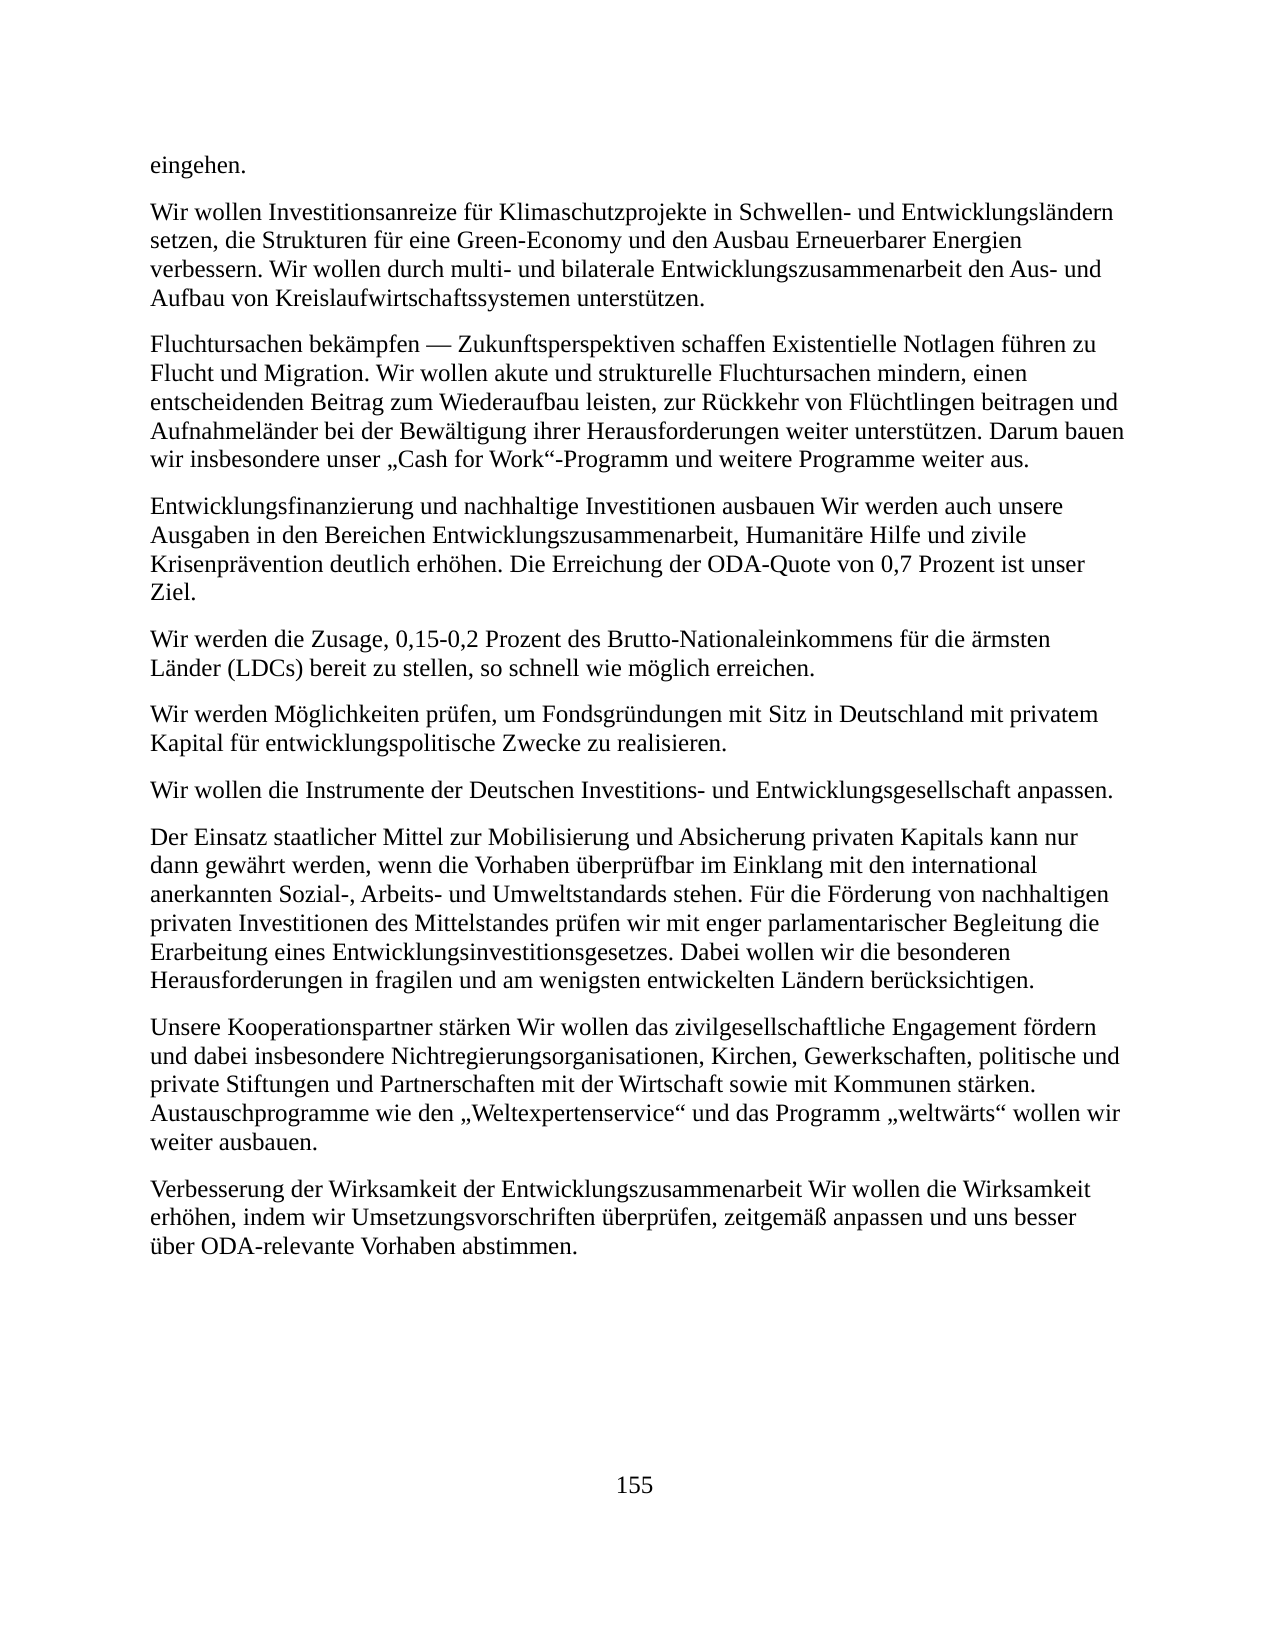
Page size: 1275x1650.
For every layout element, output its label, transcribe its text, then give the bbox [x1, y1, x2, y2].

text Der Einsatz staatlicher Mittel zur Mobilisierung und Absicherung privaten Kapitals kann nur dann gewährt werden, wenn die Vorhaben überprüfbar im Einklang mit den international anerkannten Sozial-, Arbeits- und Umweltstandards stehen. Für die Förderung von nachhaltigen privaten Investitionen des Mittelstandes prüfen wir mit enger parlamentarischer Begleitung die Erarbeitung eines Entwicklungsinvestitionsgesetzes. Dabei wollen wir die besonderen Herausforderungen in fragilen und am wenigsten entwickelten Ländern berücksichtigen. [150, 822, 1125, 994]
text Unsere Kooperationspartner stärken Wir wollen das zivilgesellschaftliche Engagement fördern und dabei insbesondere Nichtregierungsorganisationen, Kirchen, Gewerkschaften, politische und private Stiftungen und Partnerschaften mit der Wirtschaft sowie mit Kommunen stärken. Austauschprogramme wie den „Weltexpertenservice“ und das Programm „weltwärts“ wollen wir weiter ausbauen. [150, 1012, 1125, 1156]
text Entwicklungsfinanzierung und nachhaltige Investitionen ausbauen Wir werden auch unsere Ausgaben in den Bereichen Entwicklungszusammenarbeit, Humanitäre Hilfe und zivile Krisenprävention deutlich erhöhen. Die Erreichung der ODA-Quote von 0,7 Prozent ist unser Ziel. [150, 491, 1125, 606]
text Wir wollen die Instrumente der Deutschen Investitions- und Entwicklungsgesellschaft anpassen. [150, 775, 1125, 804]
text Wir wollen Investitionsanreize für Klimaschutzprojekte in Schwellen- und Entwicklungsländern setzen, die Strukturen für eine Green-Economy und den Ausbau Erneuerbarer Energien verbessern. Wir wollen durch multi- und bilaterale Entwicklungszusammenarbeit den Aus- und Aufbau von Kreislaufwirtschaftssystemen unterstützen. [150, 197, 1125, 312]
text Wir werden Möglichkeiten prüfen, um Fondsgründungen mit Sitz in Deutschland mit privatem Kapital für entwicklungspolitische Zwecke zu realisieren. [150, 699, 1125, 757]
text Fluchtursachen bekämpfen — Zukunftsperspektiven schaffen Existentielle Notlagen führen zu Flucht und Migration. Wir wollen akute und strukturelle Fluchtursachen mindern, einen entscheidenden Beitrag zum Wiederaufbau leisten, zur Rückkehr von Flüchtlingen beitragen und Aufnahmeländer bei der Bewältigung ihrer Herausforderungen weiter unterstützen. Darum bauen wir insbesondere unser „Cash for Work“-Programm und weitere Programme weiter aus. [150, 329, 1125, 473]
text Wir werden die Zusage, 0,15-0,2 Prozent des Brutto-Nationaleinkommens für die ärmsten Länder (LDCs) bereit zu stellen, so schnell wie möglich erreichen. [150, 624, 1125, 682]
text Verbesserung der Wirksamkeit der Entwicklungszusammenarbeit Wir wollen die Wirksamkeit erhöhen, indem wir Umsetzungsvorschriften überprüfen, zeitgemäß anpassen und uns besser über ODA-relevante Vorhaben abstimmen. [150, 1174, 1125, 1260]
text eingehen. [150, 150, 1125, 179]
